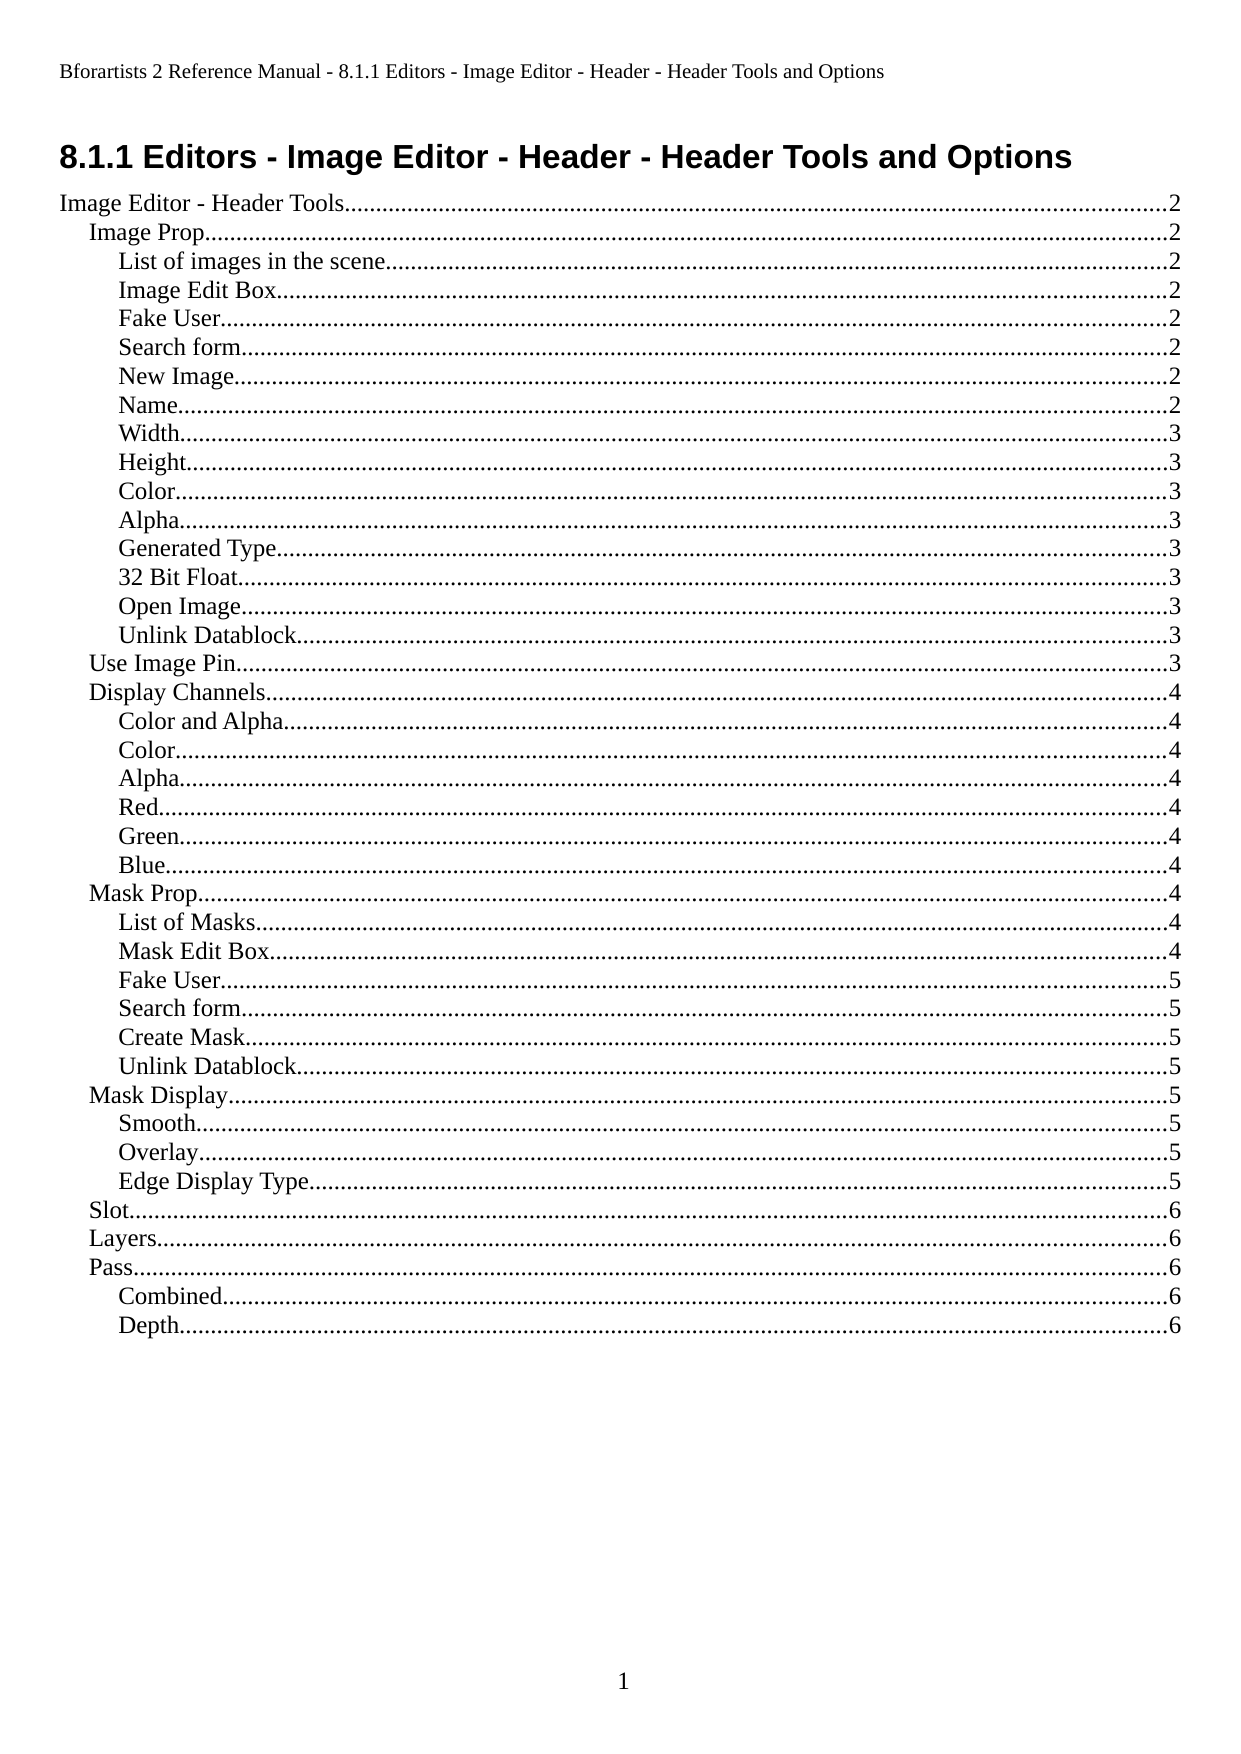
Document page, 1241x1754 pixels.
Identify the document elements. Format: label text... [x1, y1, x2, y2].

subtitle 8.1.1 Editors - Image Editor - Header - Header Tools and Options [59, 138, 1181, 176]
text List of Masks 4 [118, 907, 1181, 936]
text Search form 2 [118, 332, 1181, 361]
text Edge Display Type 5 [118, 1166, 1181, 1195]
text Overlay 5 [118, 1137, 1181, 1166]
text Green 4 [118, 821, 1181, 850]
text Height 3 [118, 447, 1181, 476]
text Fake User 5 [118, 965, 1181, 993]
text Create Mask 5 [118, 1022, 1181, 1051]
text Depth 6 [118, 1310, 1181, 1338]
text Generated Type 3 [118, 533, 1181, 562]
text Image Editor - Header Tools 2 [59, 188, 1181, 217]
text Pass 6 [88, 1252, 1181, 1281]
text Color and Alpha 4 [118, 706, 1181, 735]
text Slot 6 [88, 1195, 1181, 1223]
text Mask Prop 4 [88, 878, 1181, 907]
text 32 Bit Float 3 [118, 562, 1181, 591]
text Unlink Datablock 3 [118, 620, 1181, 648]
text Color 3 [118, 476, 1181, 505]
text Red 4 [118, 792, 1181, 821]
text List of images in the scene 2 [118, 246, 1181, 275]
text Smooth 5 [118, 1108, 1181, 1137]
text Unlink Datablock 5 [118, 1051, 1181, 1080]
text Layers 6 [88, 1223, 1181, 1252]
text Fake User 2 [118, 303, 1181, 332]
text Alpha 4 [118, 763, 1181, 792]
text Image Edit Box 2 [118, 275, 1181, 303]
text Mask Edit Box 4 [118, 936, 1181, 965]
text Use Image Pin 3 [88, 648, 1181, 677]
text New Image 2 [118, 361, 1181, 390]
text Mask Display 5 [88, 1080, 1181, 1108]
text Alpha 3 [118, 505, 1181, 533]
text Blue 4 [118, 850, 1181, 878]
text Open Image 3 [118, 591, 1181, 620]
text Width 3 [118, 418, 1181, 447]
text Combined 6 [118, 1281, 1181, 1310]
text Color 4 [118, 735, 1181, 763]
text Image Prop 2 [88, 217, 1181, 246]
text Display Channels 4 [88, 677, 1181, 706]
text Name 2 [118, 390, 1181, 418]
text Search form 5 [118, 993, 1181, 1022]
